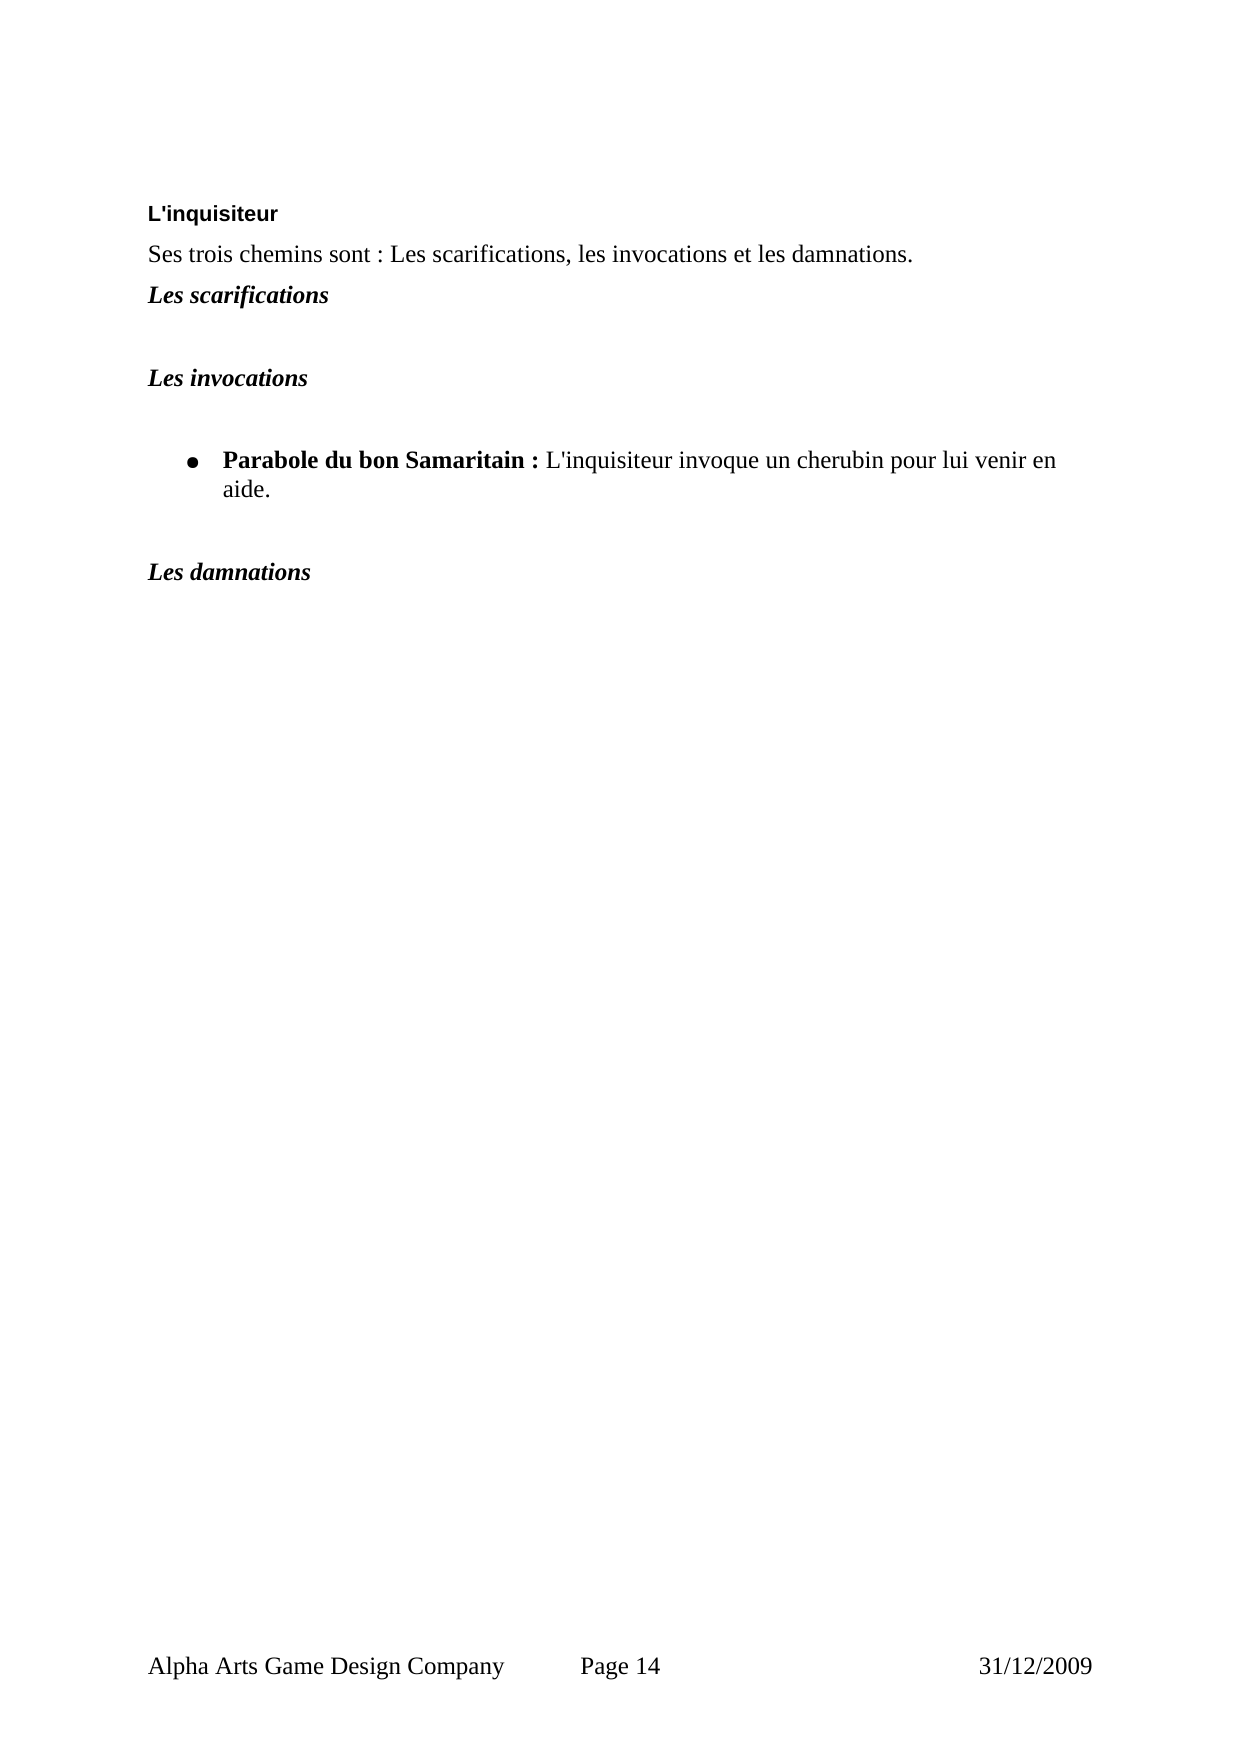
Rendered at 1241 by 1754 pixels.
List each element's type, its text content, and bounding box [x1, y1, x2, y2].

subtitle L'inquisiteur [148, 201, 1092, 227]
text Les damnations [148, 557, 1092, 585]
text Ses trois chemins sont : Les scarifications, les invocations et les damnations. [148, 239, 1092, 268]
text Les scarifications [148, 280, 1092, 309]
list Parabole du bon Samaritain : L'inquisiteur invoque un cherubin pour lui venir en aide. [185, 445, 1092, 503]
text Les invocations [148, 363, 1092, 392]
